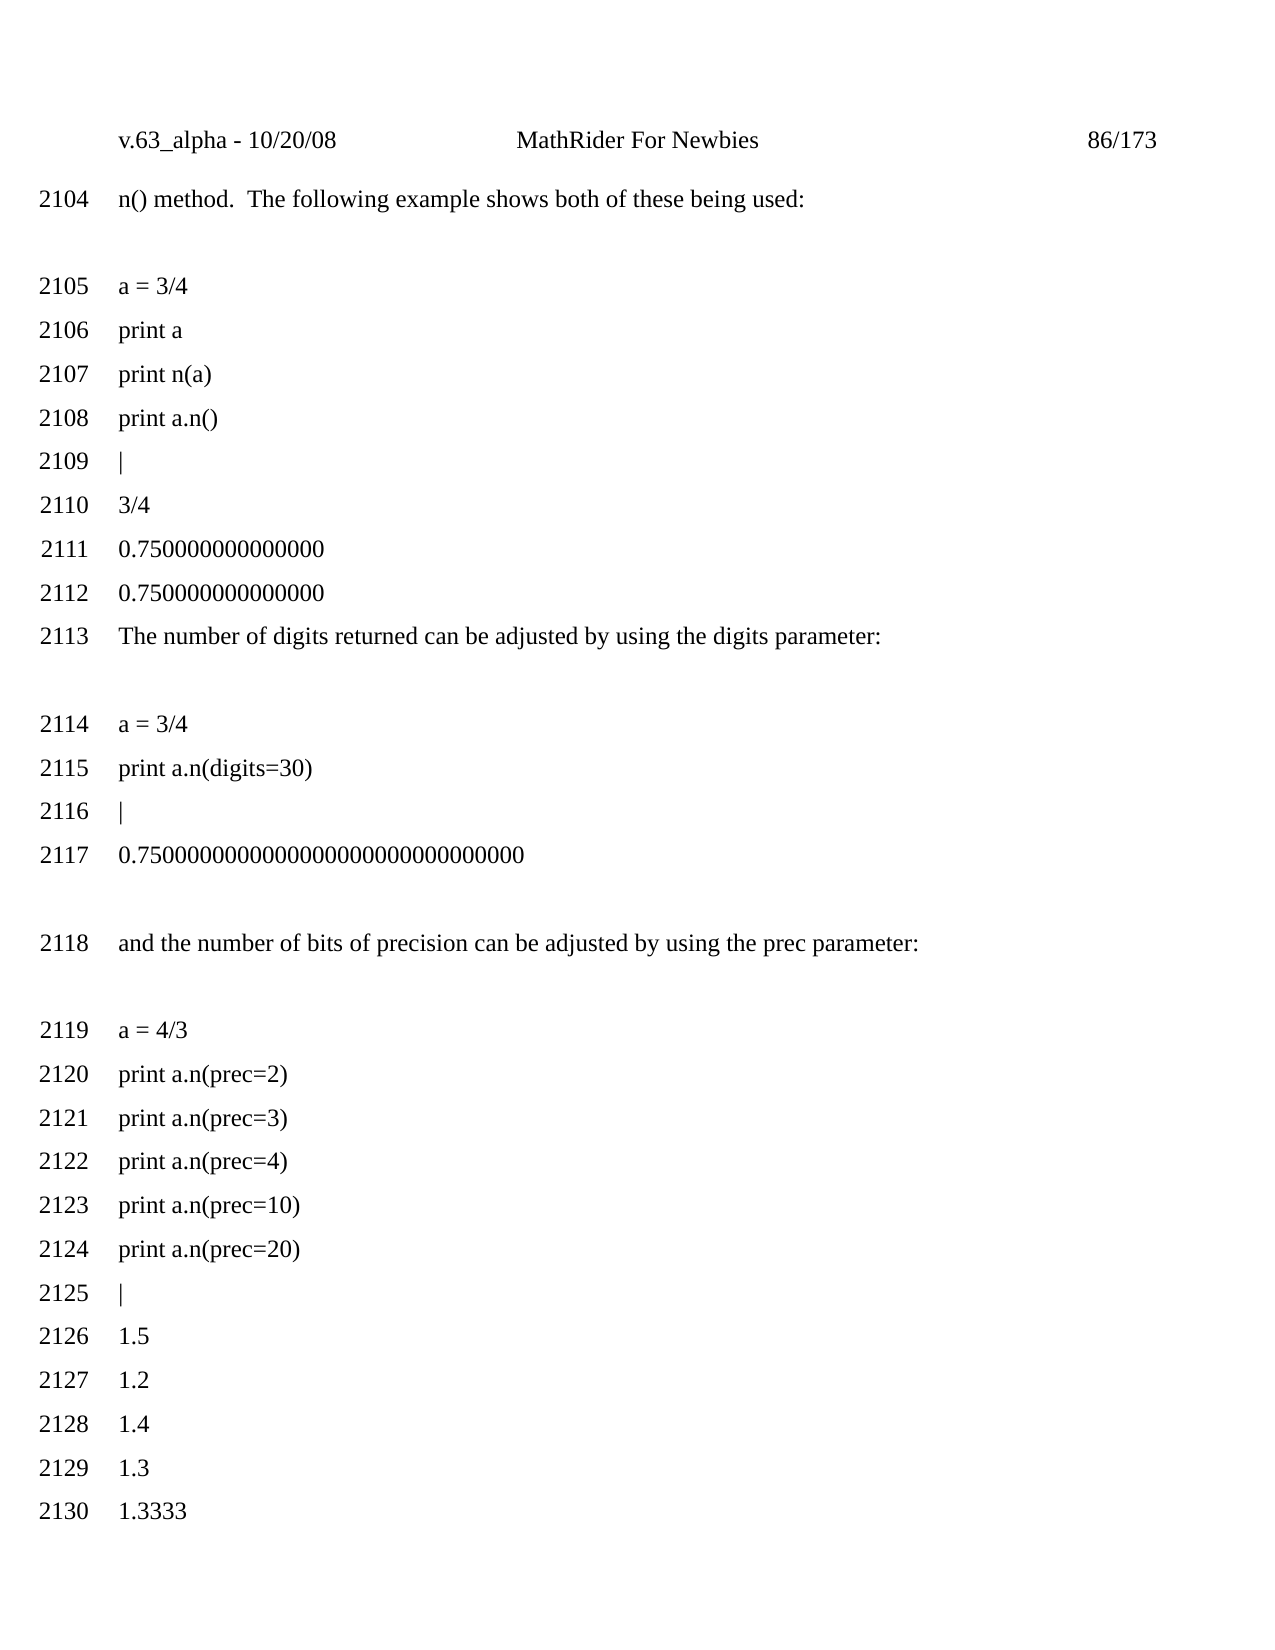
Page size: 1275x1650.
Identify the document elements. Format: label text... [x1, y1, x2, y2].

text a = 3/4 [118, 271, 1157, 300]
text 3/4 [118, 490, 1157, 519]
text 0.750000000000000 [118, 534, 1157, 563]
text print a.n() [118, 403, 1157, 431]
text print a.n(prec=3) [118, 1103, 1157, 1131]
text print a.n(prec=2) [118, 1059, 1157, 1088]
text a = 4/3 [118, 1015, 1157, 1044]
text print a.n(digits=30) [118, 753, 1157, 781]
text print a.n(prec=10) [118, 1190, 1157, 1219]
text 1.3333 [118, 1496, 1157, 1525]
text print a [118, 315, 1157, 344]
text a = 3/4 [118, 709, 1157, 738]
text | [118, 796, 1157, 825]
text | [118, 446, 1157, 475]
text The number of digits returned can be adjusted by using the digits parameter: [118, 621, 1157, 650]
text 1.4 [118, 1409, 1157, 1438]
text 1.2 [118, 1365, 1157, 1394]
text 1.3 [118, 1453, 1157, 1481]
text 0.7500000000000000000000000000000 [118, 840, 1157, 869]
text print a.n(prec=20) [118, 1234, 1157, 1263]
text 0.750000000000000 [118, 578, 1157, 606]
text and the number of bits of precision can be adjusted by using the prec parameter: [118, 928, 1157, 956]
text | [118, 1278, 1157, 1306]
text print a.n(prec=4) [118, 1146, 1157, 1175]
text print n(a) [118, 359, 1157, 388]
text 1.5 [118, 1321, 1157, 1350]
text n() method. The following example shows both of these being used: [118, 184, 1157, 213]
